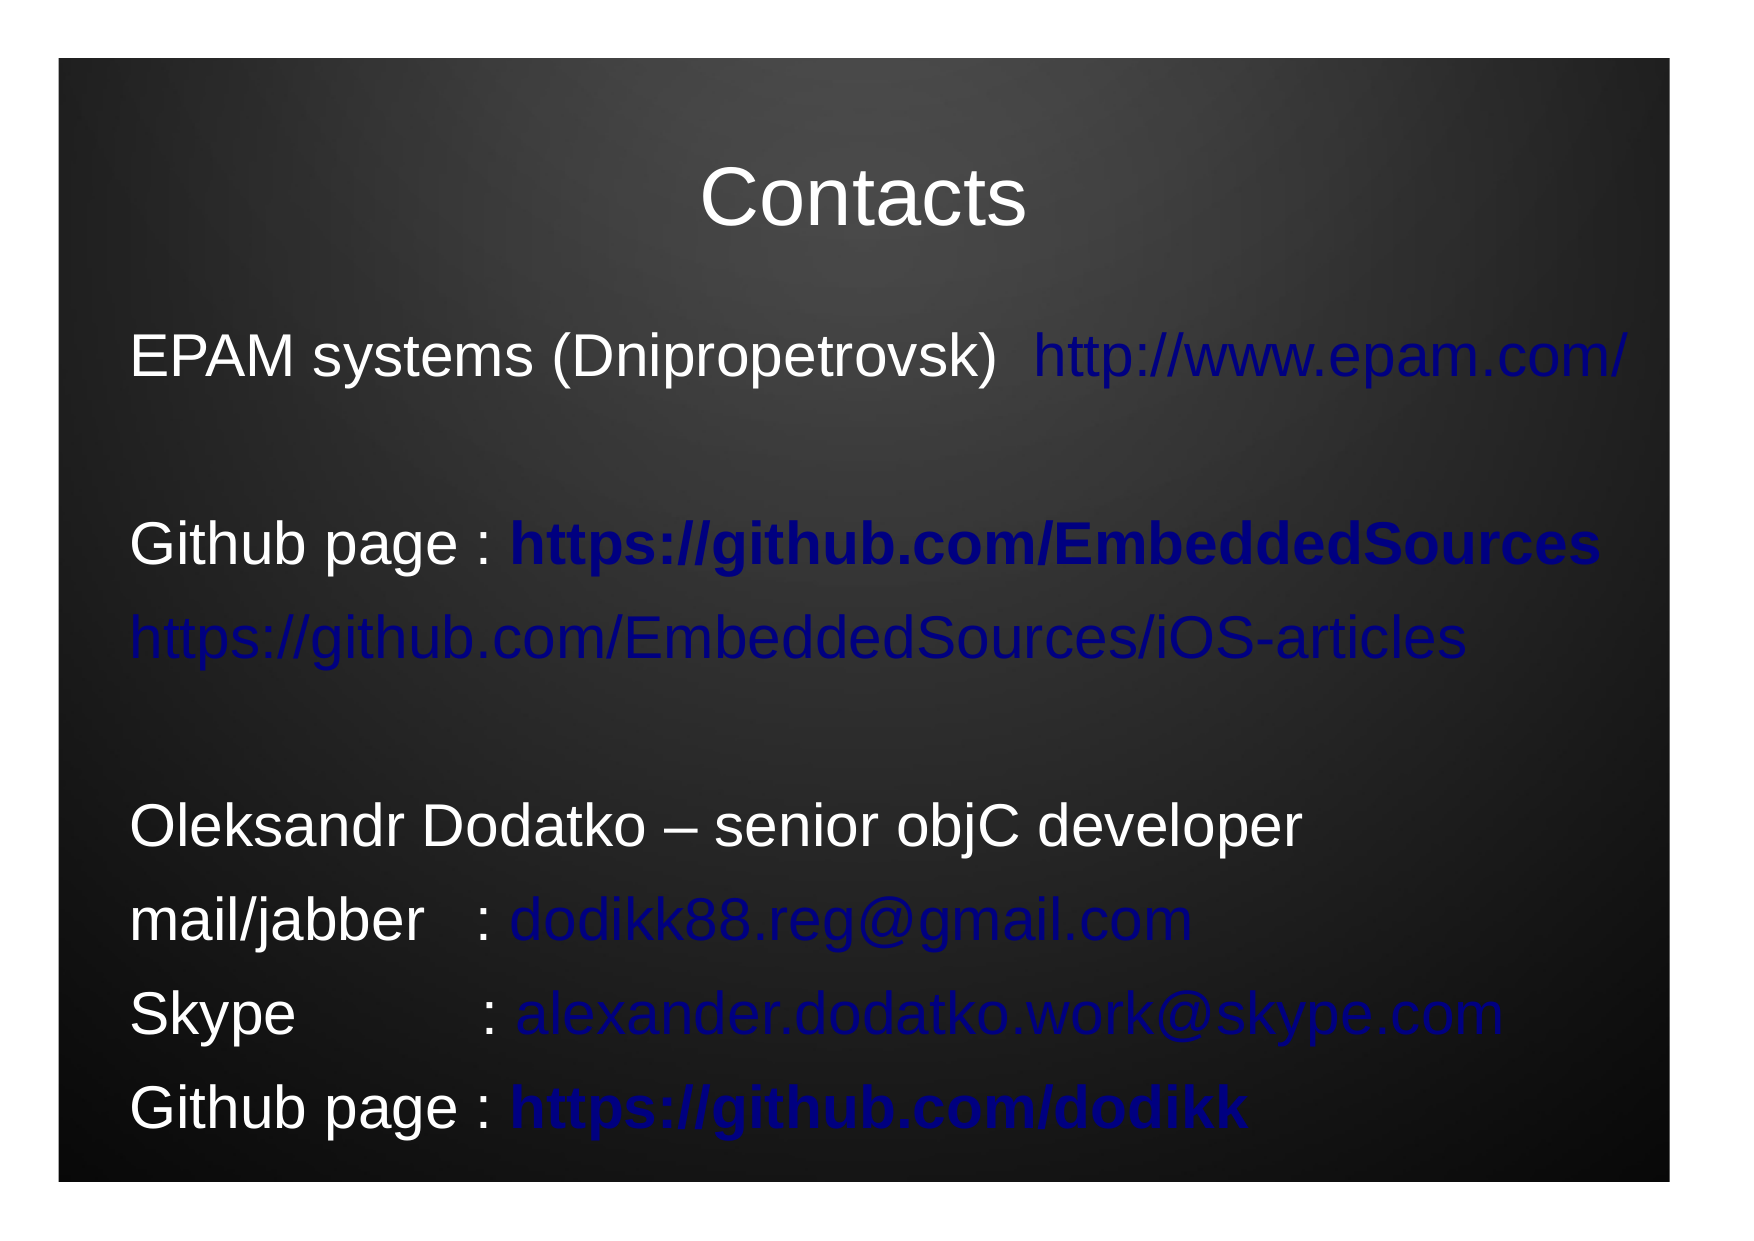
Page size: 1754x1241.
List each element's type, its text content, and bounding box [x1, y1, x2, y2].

list EPAM systems (Dnipropetrovsk) http://www.epam.com/ Github page : https://github.com/EmbeddedSources https://github.com/EmbeddedSources/iOS-articles Oleksandr Dodatko – senior objC developer mail/jabber : dodikk88.reg@gmail.com Skype : alexander.dodatko.work@skype.com Github page : https://github.com/dodikk [58, 321, 1670, 1241]
picture [58, 58, 1670, 321]
title Contacts [138, 103, 1589, 291]
